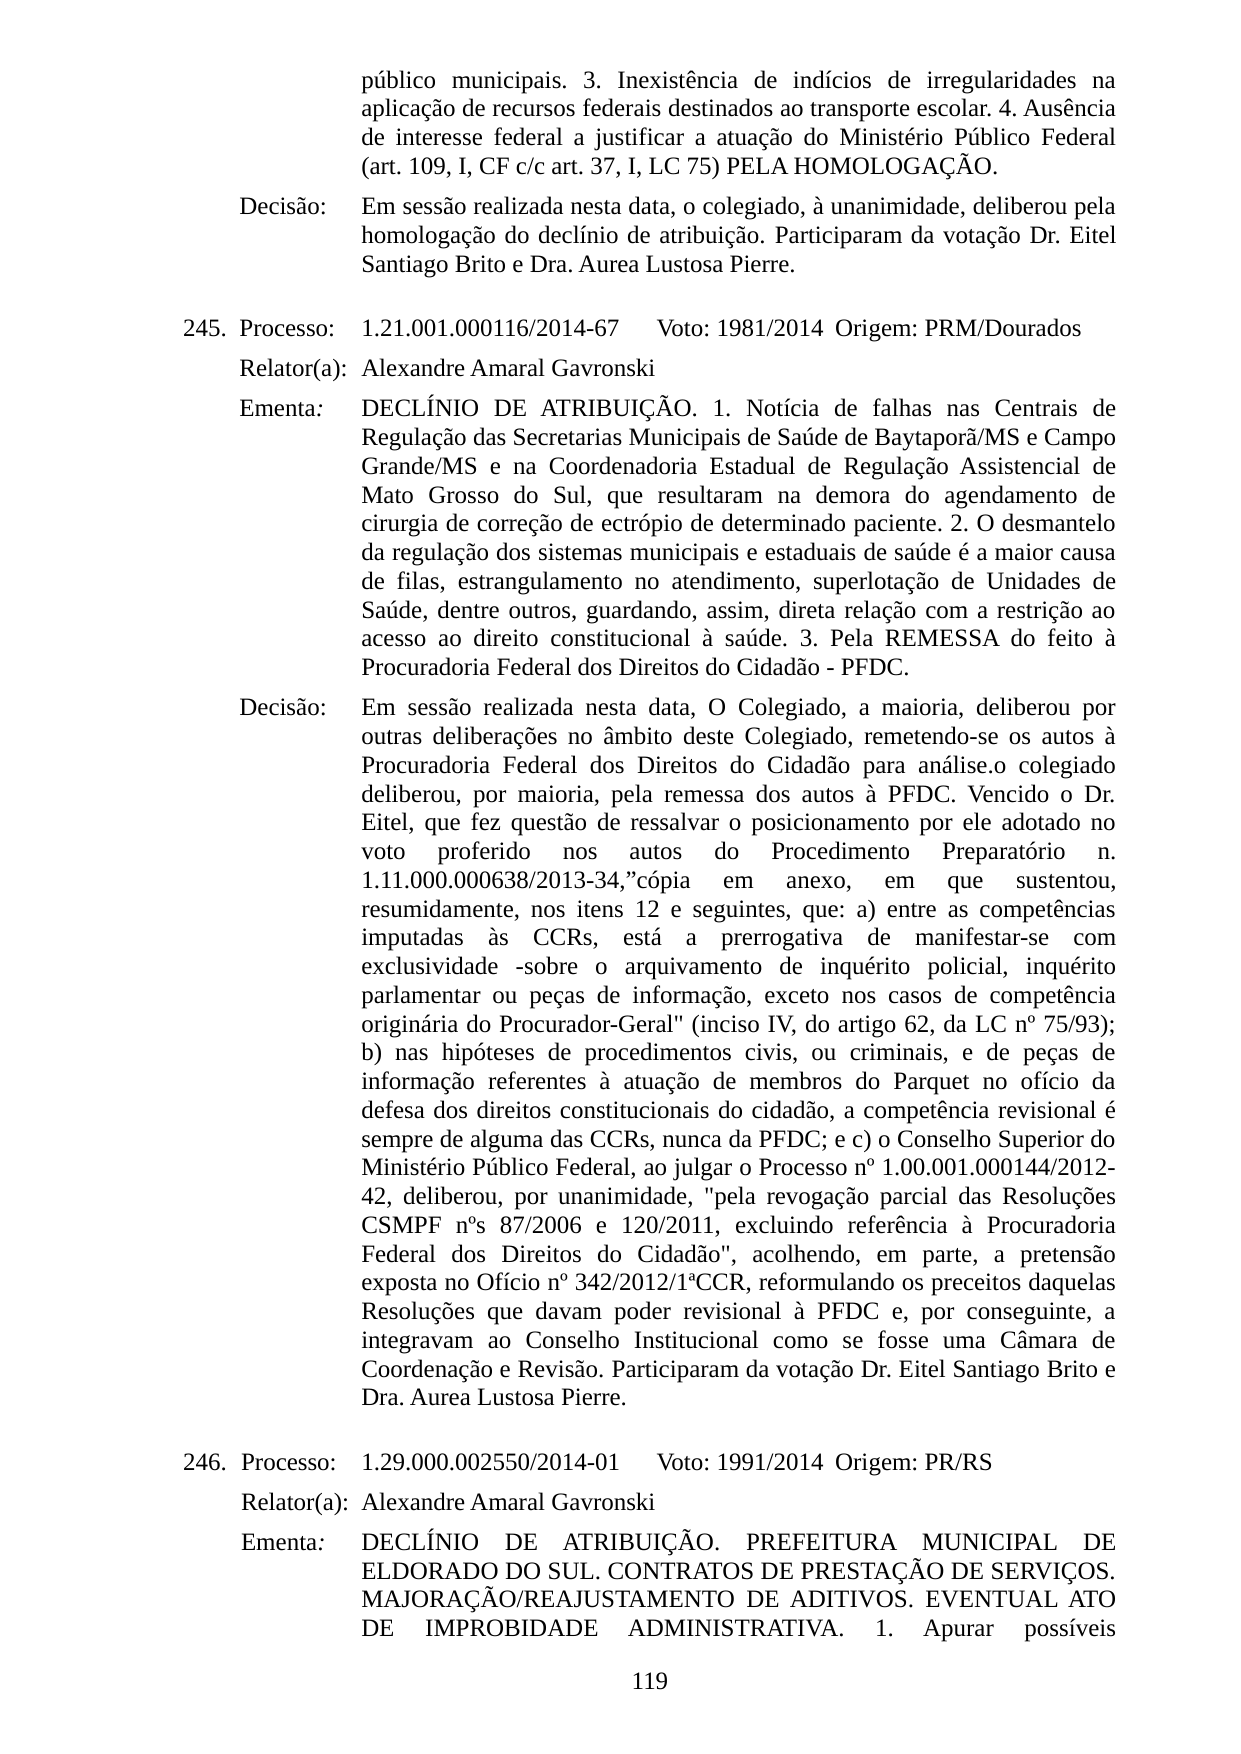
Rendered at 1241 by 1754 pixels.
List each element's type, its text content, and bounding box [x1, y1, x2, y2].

table_header Processo: [235, 1441, 355, 1481]
table_header 1.21.001.000116/2014-67 [355, 307, 651, 347]
table_cell [177, 348, 233, 388]
table_cell [177, 1521, 235, 1648]
table_cell Ementa: [235, 1521, 355, 1648]
table_cell Em sessão realizada nesta data, o colegiado, à unanimidade, deliberou pela homologação do declínio de atribuição. Participaram da votação Dr. Eitel Santiago Brito e Dra. Aurea Lustosa Pierre. [355, 186, 1122, 283]
table_cell [177, 687, 233, 1417]
table_cell [177, 388, 233, 687]
table_cell Ementa: [234, 388, 355, 687]
table_header 245. [177, 307, 233, 347]
table_cell DECLÍNIO DE ATRIBUIÇÃO. PREFEITURA MUNICIPAL DE ELDORADO DO SUL. CONTRATOS DE PRESTAÇÃO DE SERVIÇOS. MAJORAÇÃO/REAJUSTAMENTO DE ADITIVOS. EVENTUAL ATO DE IMPROBIDADE ADMINISTRATIVA. 1. Apurar possíveis [355, 1521, 1122, 1648]
table_cell [177, 1481, 235, 1521]
table_cell Alexandre Amaral Gavronski [355, 1481, 1122, 1521]
table_header Voto: 1991/2014 [651, 1441, 829, 1481]
table_cell Relator(a): [234, 348, 355, 388]
table_header 1.29.000.002550/2014-01 [355, 1441, 651, 1481]
table_cell Alexandre Amaral Gavronski [355, 348, 1122, 388]
table_header Origem: PR/RS [829, 1441, 1122, 1481]
table_header 246. [177, 1441, 235, 1481]
table_cell [234, 59, 355, 186]
table_header Origem: PRM/Dourados [829, 307, 1122, 347]
table_header Processo: [234, 307, 355, 347]
table_header Voto: 1981/2014 [651, 307, 829, 347]
table_cell [177, 59, 233, 186]
table_cell Decisão: [234, 186, 355, 283]
table_cell Relator(a): [235, 1481, 355, 1521]
table_cell DECLÍNIO DE ATRIBUIÇÃO. 1. Notícia de falhas nas Centrais de Regulação das Secretarias Municipais de Saúde de Baytaporã/MS e Campo Grande/MS e na Coordenadoria Estadual de Regulação Assistencial de Mato Grosso do Sul, que resultaram na demora do agendamento de cirurgia de correção de ectrópio de determinado paciente. 2. O desmantelo da regulação dos sistemas municipais e estaduais de saúde é a maior causa de filas, estrangulamento no atendimento, superlotação de Unidades de Saúde, dentre outros, guardando, assim, direta relação com a restrição ao acesso ao direito constitucional à saúde. 3. Pela REMESSA do feito à Procuradoria Federal dos Direitos do Cidadão - PFDC. [355, 388, 1122, 687]
table_cell Decisão: [234, 687, 355, 1417]
table_cell Em sessão realizada nesta data, O Colegiado, a maioria, deliberou por outras deliberações no âmbito deste Colegiado, remetendo-se os autos à Procuradoria Federal dos Direitos do Cidadão para análise.o colegiado deliberou, por maioria, pela remessa dos autos à PFDC. Vencido o Dr. Eitel, que fez questão de ressalvar o posicionamento por ele adotado no voto proferido nos autos do Procedimento Preparatório n. 1.11.000.000638/2013-34,”cópia em anexo, em que sustentou, resumidamente, nos itens 12 e seguintes, que: a) entre as competências imputadas às CCRs, está a prerrogativa de manifestar-se com exclusividade -sobre o arquivamento de inquérito policial, inquérito parlamentar ou peças de informação, exceto nos casos de competência originária do Procurador-Geral" (inciso IV, do artigo 62, da LC nº 75/93); b) nas hipóteses de procedimentos civis, ou criminais, e de peças de informação referentes à atuação de membros do Parquet no ofício da defesa dos direitos constitucionais do cidadão, a competência revisional é sempre de alguma das CCRs, nunca da PFDC; e c) o Conselho Superior do Ministério Público Federal, ao julgar o Processo nº 1.00.001.000144/2012-42, deliberou, por unanimidade, "pela revogação parcial das Resoluções CSMPF nºs 87/2006 e 120/2011, excluindo referência à Procuradoria Federal dos Direitos do Cidadão", acolhendo, em parte, a pretensão exposta no Ofício nº 342/2012/1ªCCR, reformulando os preceitos daquelas Resoluções que davam poder revisional à PFDC e, por conseguinte, a integravam ao Conselho Institucional como se fosse uma Câmara de Coordenação e Revisão. Participaram da votação Dr. Eitel Santiago Brito e Dra. Aurea Lustosa Pierre. [355, 687, 1122, 1417]
table_cell [177, 186, 233, 283]
table_cell público municipais. 3. Inexistência de indícios de irregularidades na aplicação de recursos federais destinados ao transporte escolar. 4. Ausência de interesse federal a justificar a atuação do Ministério Público Federal (art. 109, I, CF c/c art. 37, I, LC 75) PELA HOMOLOGAÇÃO. [355, 59, 1122, 186]
